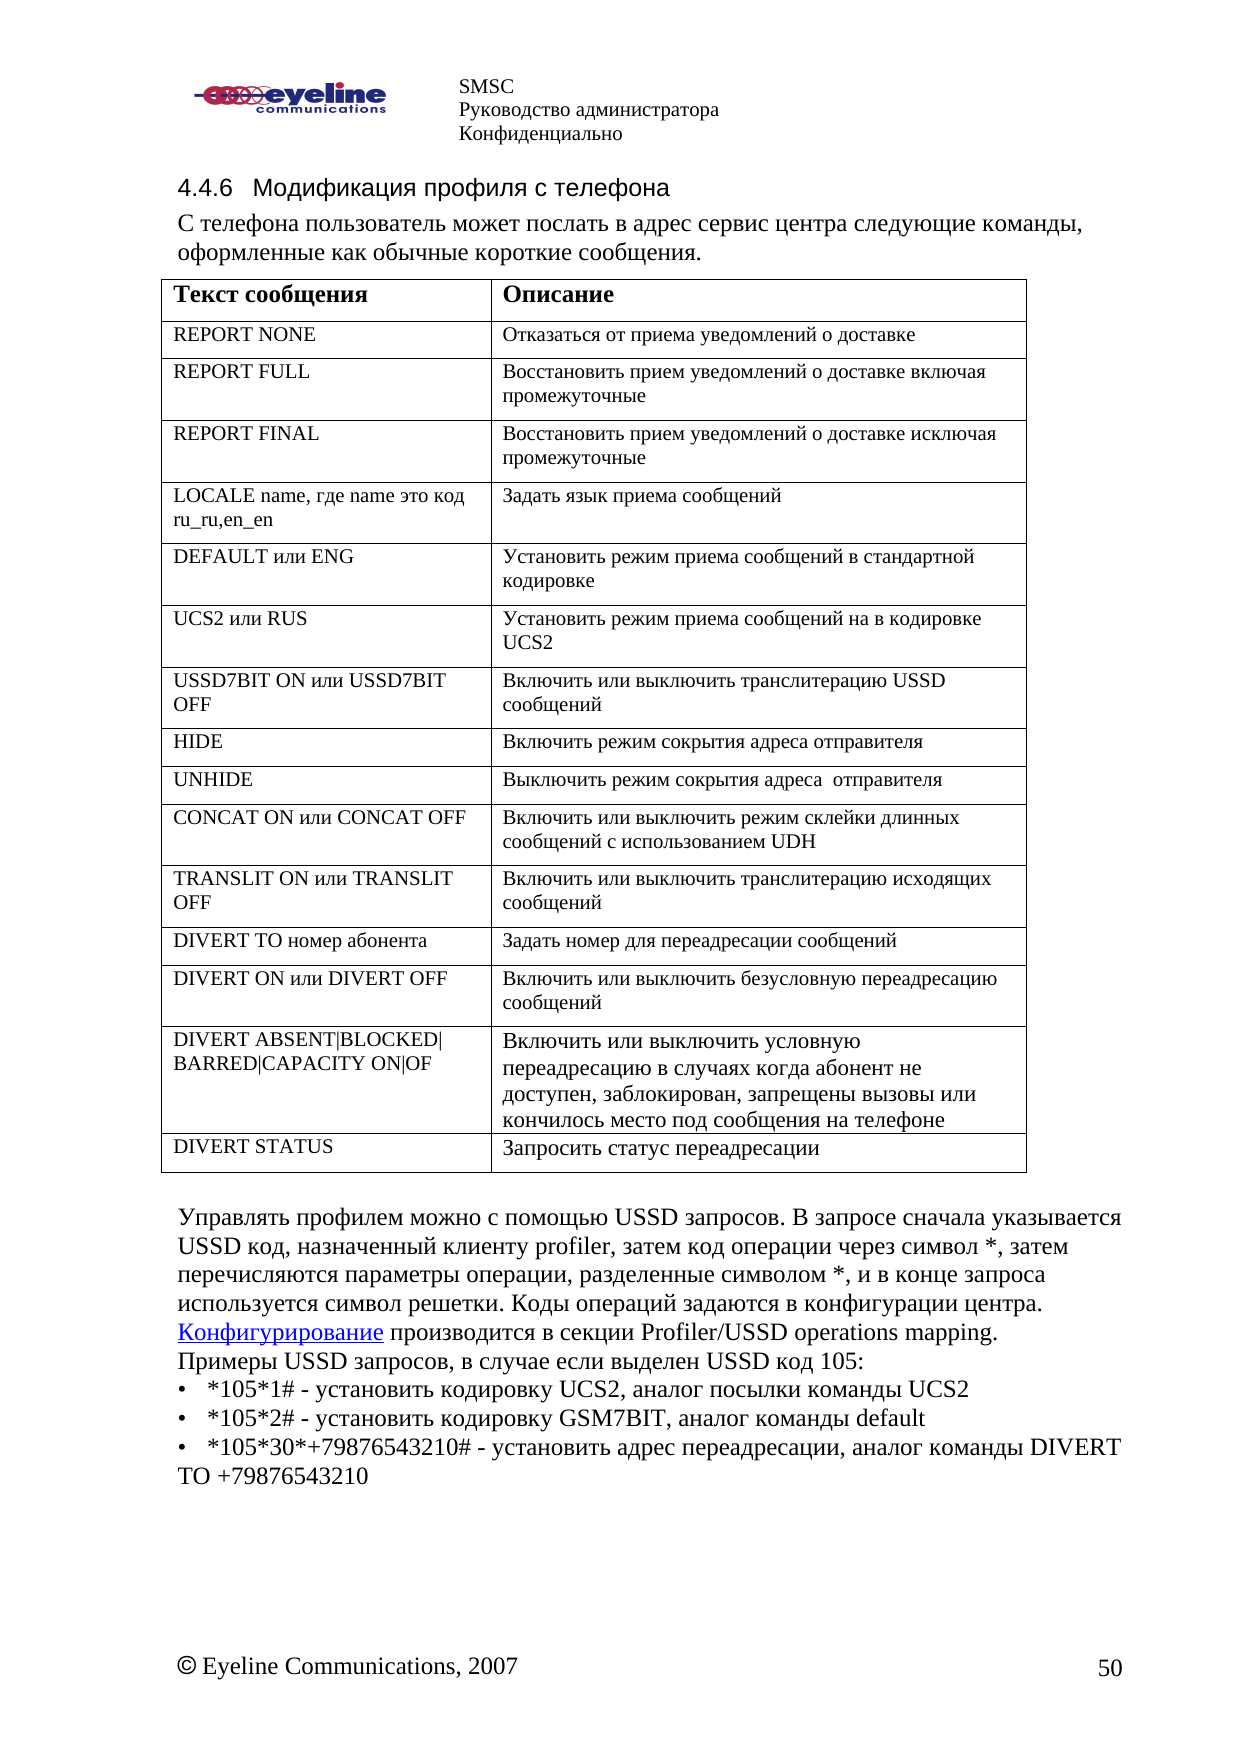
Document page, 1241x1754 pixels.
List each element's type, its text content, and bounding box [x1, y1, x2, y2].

table_cell Запросить статус переадресации [492, 1134, 1026, 1172]
table_cell Включить режим сокрытия адреса отправителя [492, 729, 1026, 766]
text • *105*1# - установить кодировку UCS2, аналог посылки команды UCS2 [177, 1374, 1152, 1403]
table_cell DIVERT TO номер абонента [162, 928, 491, 964]
table_cell DIVERT STATUS [162, 1134, 491, 1172]
table_cell Включить или выключить безусловную переадресацию сообщений [492, 966, 1026, 1026]
table_cell Восстановить прием уведомлений о доставке включая промежуточные [492, 359, 1026, 420]
table_cell DIVERT ABSENT|BLOCKED|BARRED|CAPACITY ON|OF [162, 1027, 491, 1133]
table_cell Задать номер для переадресации сообщений [492, 928, 1026, 964]
picture [194, 82, 386, 113]
text Примеры USSD запросов, в случае если выделен USSD код 105: [177, 1346, 1152, 1374]
table_cell Восстановить прием уведомлений о доставке исключая промежуточные [492, 421, 1026, 482]
table_cell TRANSLIT ON или TRANSLIT OFF [162, 866, 491, 927]
table_cell Отказаться от приема уведомлений о доставке [492, 322, 1026, 358]
table_cell HIDE [162, 729, 491, 766]
table_cell Включить или выключить режим склейки длинных сообщений с использованием UDH [492, 805, 1026, 865]
text Управлять профилем можно с помощью USSD запросов. В запросе сначала указывается USSD код, назначенный клиенту profiler, затем код операции через символ *, затем перечисляются параметры операции, разделенные символом *, и в конце запроса используется символ решетки. Коды операций задаются в конфигурации центра. Конфигурирование производится в секции Profiler/USSD operations mapping. [177, 1202, 1152, 1346]
table_cell USSD7BIT ON или USSD7BIT OFF [162, 668, 491, 728]
table_cell CONCAT ON или CONCAT OFF [162, 805, 491, 865]
text • *105*30*+79876543210# - установить адрес переадресации, аналог команды DIVERT TO +79876543210 [177, 1432, 1152, 1489]
table_header Описание [492, 280, 1026, 321]
table_cell REPORT NONE [162, 322, 491, 358]
table_cell DIVERT ON или DIVERT OFF [162, 966, 491, 1026]
table_cell Включить или выключить условную переадресацию в случаях когда абонент не доступен, заблокирован, запрещены вызовы или кончилось место под сообщения на телефоне [492, 1027, 1026, 1133]
table_cell Установить режим приема сообщений на в кодировке UCS2 [492, 606, 1026, 667]
subtitle Модификация профиля с телефона [177, 173, 1152, 202]
table_cell Включить или выключить транслитерацию исходящих сообщений [492, 866, 1026, 927]
table_header Текст сообщения [162, 280, 491, 321]
table_cell UNHIDE [162, 767, 491, 803]
table_cell Установить режим приема сообщений в стандартной кодировке [492, 544, 1026, 605]
table_cell UCS2 или RUS [162, 606, 491, 667]
text С телефона пользователь может послать в адрес сервис центра следующие команды, оформленные как обычные короткие сообщения. [177, 208, 1152, 266]
table_cell REPORT FULL [162, 359, 491, 420]
table_cell Включить или выключить транслитерацию USSD сообщений [492, 668, 1026, 728]
table_cell DEFAULT или ENG [162, 544, 491, 605]
text • *105*2# - установить кодировку GSM7BIT, аналог команды default [177, 1403, 1152, 1432]
table_cell LOCALE name, где name это код ru_ru,en_en [162, 483, 491, 543]
table_cell Выключить режим сокрытия адреса отправителя [492, 767, 1026, 803]
table_cell Задать язык приема сообщений [492, 483, 1026, 543]
table_cell REPORT FINAL [162, 421, 491, 482]
